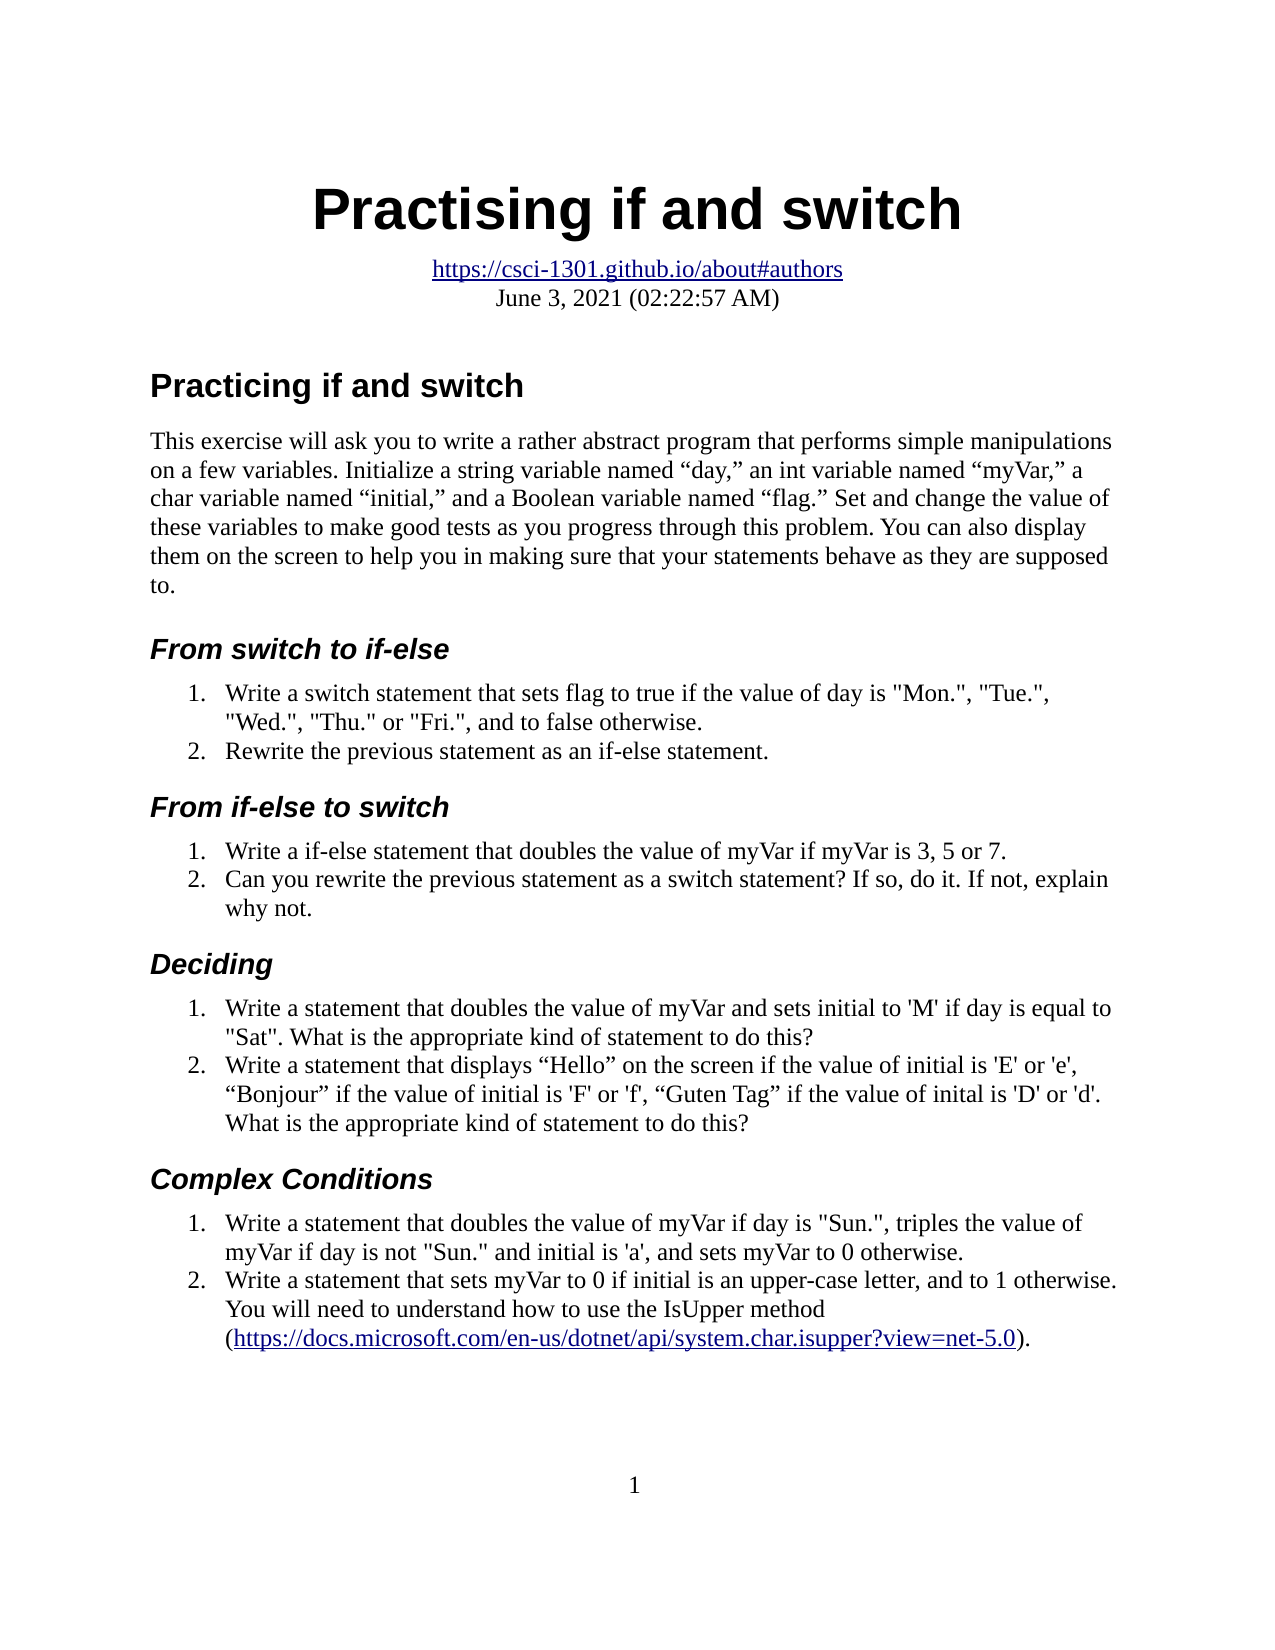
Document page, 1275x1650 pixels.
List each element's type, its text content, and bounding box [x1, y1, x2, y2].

subtitle From if-else to switch [150, 790, 1125, 823]
subtitle Deciding [150, 947, 1125, 981]
text This exercise will ask you to write a rather abstract program that performs simple manipulations on a few variables. Initialize a string variable named “day,” an int variable named “myVar,” a char variable named “initial,” and a Boolean variable named “flag.” Set and change the value of these variables to make good tests as you progress through this problem. You can also display them on the screen to help you in making sure that your statements behave as they are supposed to. [150, 426, 1125, 598]
list Write a statement that sets myVar to 0 if initial is an upper-case letter, and to 1 otherwise. You will need to understand how to use the IsUpper method (https://docs.microsoft.com/en-us/dotnet/api/system.char.isupper?view=net-5.0). [187, 1265, 1125, 1352]
list Write a switch statement that sets flag to true if the value of day is "Mon.", "Tue.", "Wed.", "Thu." or "Fri.", and to false otherwise. [187, 678, 1125, 736]
text June 3, 2021 (02:22:57 AM) [150, 283, 1125, 312]
subtitle From switch to if-else [150, 632, 1125, 666]
list Write a if-else statement that doubles the value of myVar if myVar is 3, 5 or 7. [187, 836, 1125, 864]
text https://csci-1301.github.io/about#authors [150, 254, 1125, 283]
list Write a statement that doubles the value of myVar and sets initial to 'M' if day is equal to "Sat". What is the appropriate kind of statement to do this? [187, 993, 1125, 1051]
list Can you rewrite the previous statement as a switch statement? If so, do it. If not, explain why not. [187, 864, 1125, 922]
subtitle Complex Conditions [150, 1162, 1125, 1195]
title Practising if and switch [150, 175, 1125, 242]
subtitle Practicing if and switch [150, 366, 1125, 404]
list Write a statement that displays “Hello” on the screen if the value of initial is 'E' or 'e', “Bonjour” if the value of initial is 'F' or 'f', “Guten Tag” if the value of inital is 'D' or 'd'. What is the appropriate kind of statement to do this? [187, 1051, 1125, 1137]
list Rewrite the previous statement as an if-else statement. [187, 736, 1125, 765]
list Write a statement that doubles the value of myVar if day is "Sun.", triples the value of myVar if day is not "Sun." and initial is 'a', and sets myVar to 0 otherwise. [187, 1208, 1125, 1265]
